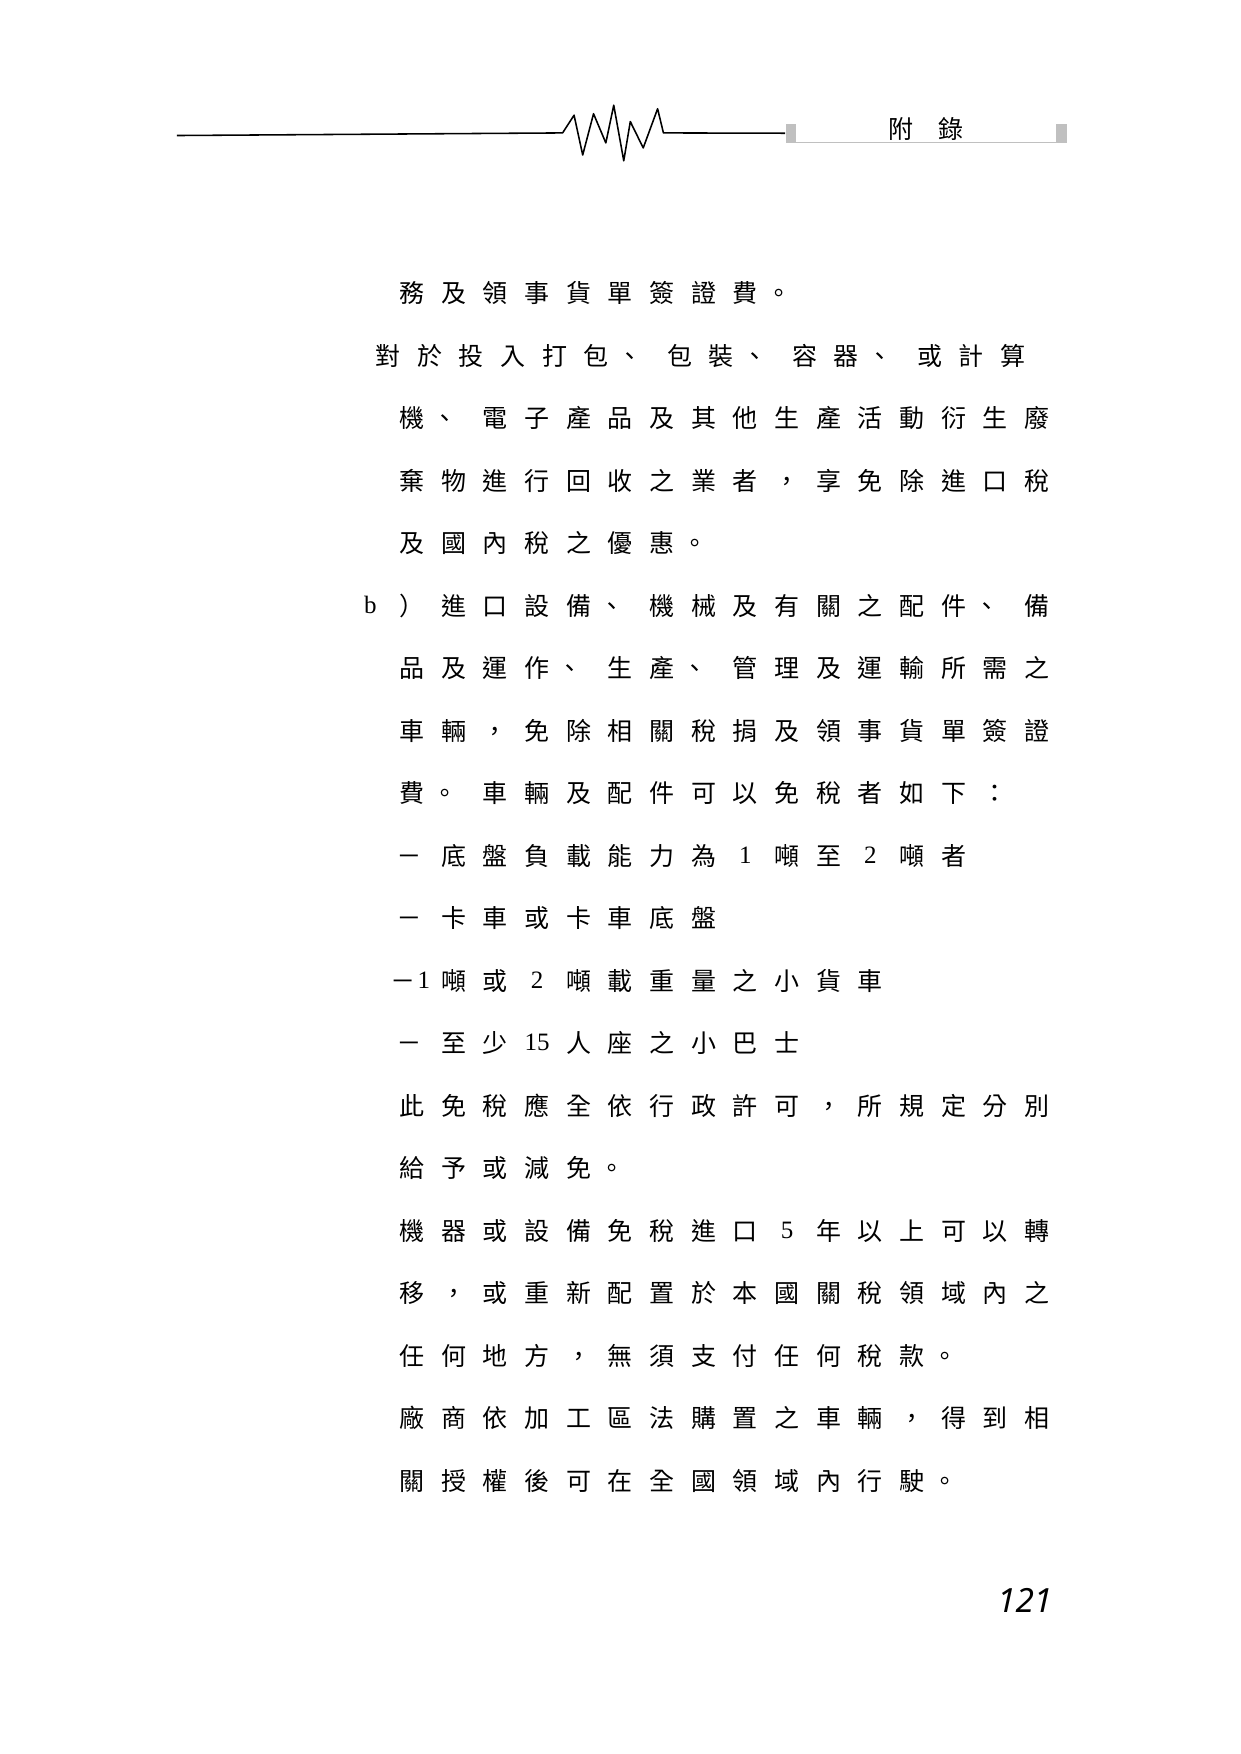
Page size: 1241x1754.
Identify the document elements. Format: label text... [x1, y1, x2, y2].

text ─ 底盤負載能力為1噸至2噸者 [367, 813, 1058, 875]
text ─ 卡車或卡車底盤 [367, 875, 1058, 938]
text b）進口設備、機械及有關之配件、備品及運作、生產、管理及運輸所需之車輛，免除相關稅捐及領事貨單簽證費。車輛及配件可以免稅者如下： [330, 563, 1058, 813]
text 此免稅應全依行政許可，所規定分別給予或減免。 [367, 1063, 1058, 1188]
text ─ 1噸或2噸載重量之小貨車 [367, 938, 1058, 1000]
text 務及領事貨單簽證費。 [330, 250, 1058, 313]
text 對於投入打包、包裝、容器、或計算機、電子產品及其他生產活動衍生廢棄物進行回收之業者，享免除進口稅及國內稅之優惠。 [330, 313, 1058, 563]
text ─ 至少15人座之小巴士 [367, 1000, 1058, 1063]
text 機器或設備免稅進口5年以上可以轉移，或重新配置於本國關稅領域內之任何地方，無須支付任何稅款。 [367, 1188, 1058, 1375]
text 廠商依加工區法購置之車輛，得到相關授權後可在全國領域內行駛。 [367, 1375, 1058, 1500]
